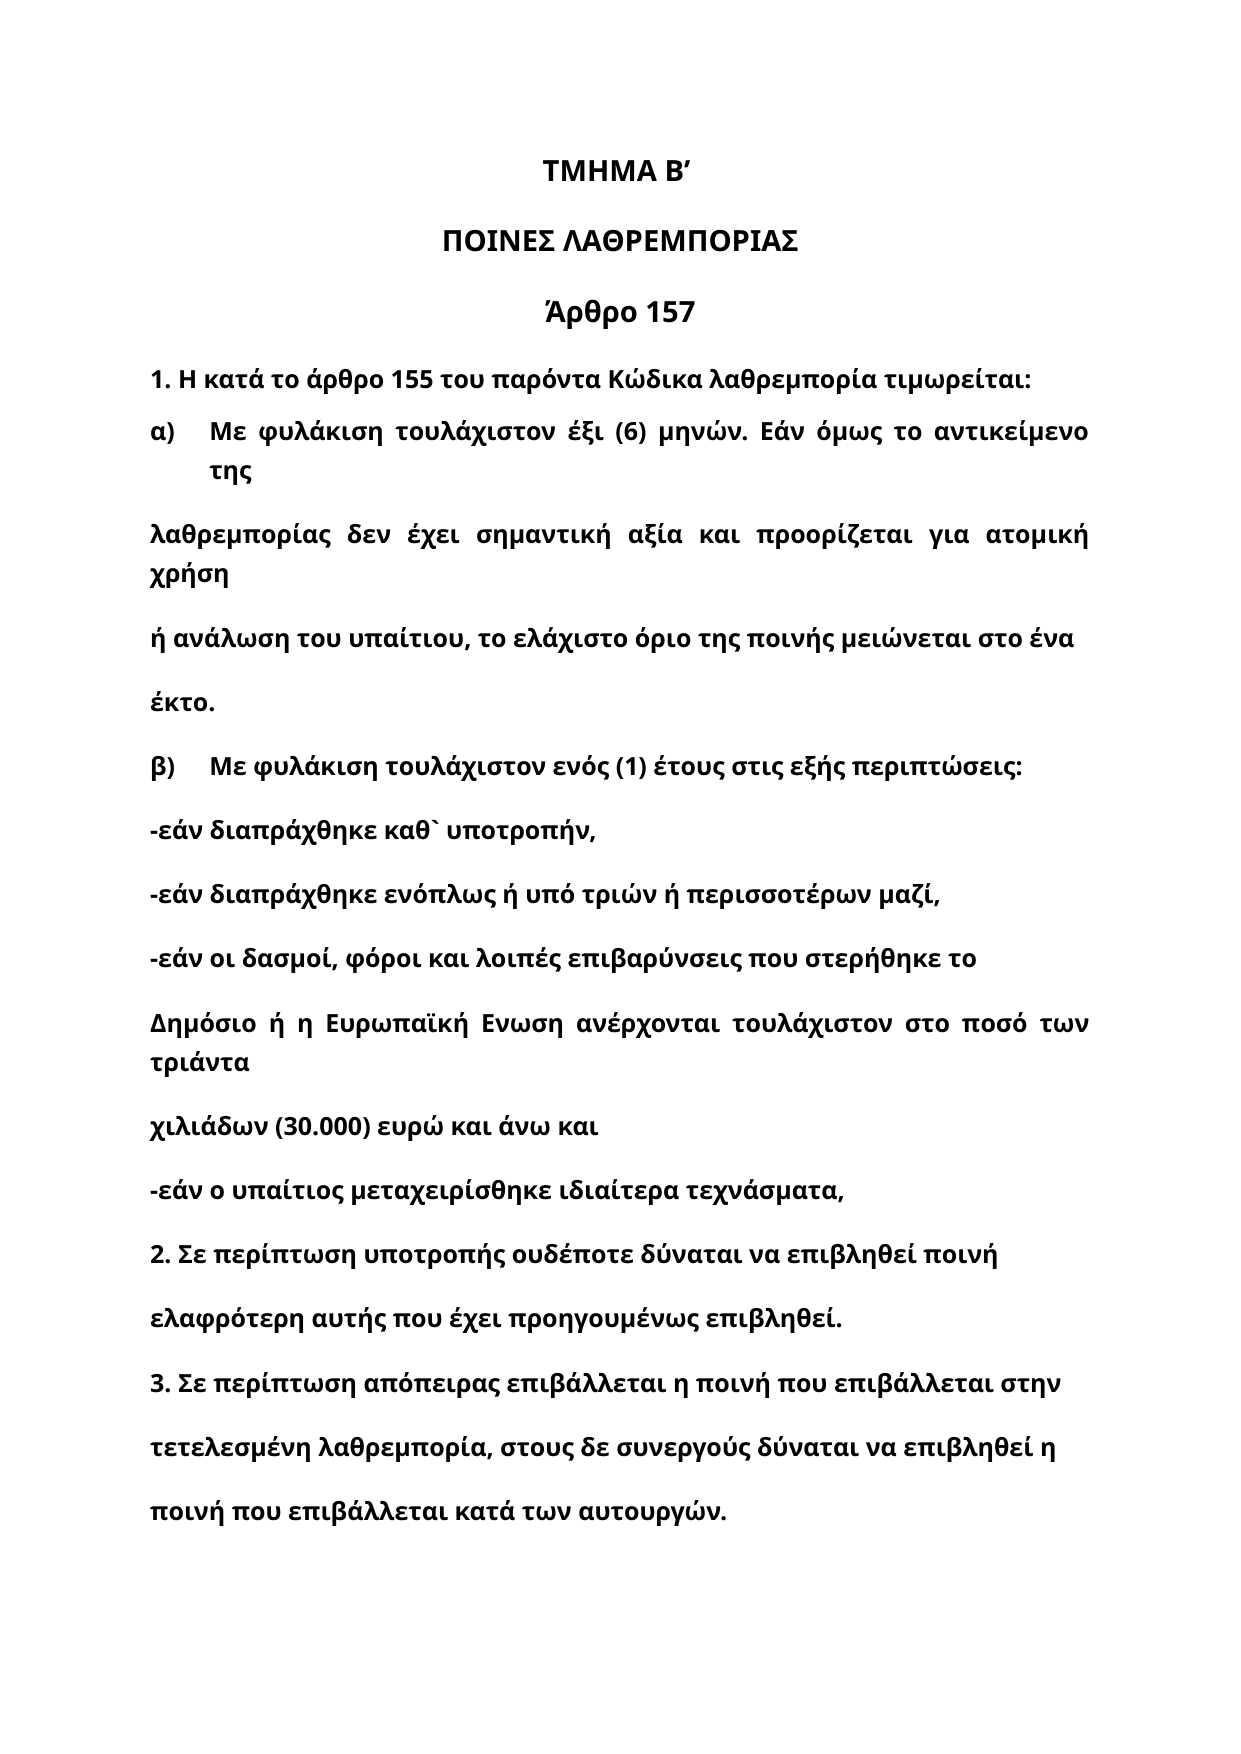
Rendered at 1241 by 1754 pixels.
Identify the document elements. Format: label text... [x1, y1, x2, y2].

text -εάν διαπράχθηκε ενόπλως ή υπό τριών ή περισσοτέρων μαζί, [150, 877, 1090, 911]
text χιλιάδων (30.000) ευρώ και άνω και [150, 1108, 1090, 1143]
text ή ανάλωση του υπαίτιου, το ελάχιστο όριο της ποινής μειώνεται στο ένα [150, 620, 1090, 654]
text Δημόσιο ή η Ευρωπαϊκή Ενωση ανέρχονται τουλάχιστον στο ποσό των τριάντα [150, 1005, 1090, 1078]
list β) Με φυλάκιση τουλάχιστον ενός (1) έτους στις εξής περιπτώσεις: [150, 748, 1090, 783]
text έκτο. [150, 684, 1090, 718]
text 2. Σε περίπτωση υποτροπής ουδέποτε δύναται να επιβληθεί ποινή [150, 1237, 1090, 1271]
subtitle ΤΜΗΜΑ Β’ [150, 150, 1090, 190]
subtitle Άρθρο 157 [150, 291, 1090, 331]
list α) Με φυλάκιση τουλάχιστον έξι (6) μηνών. Εάν όμως το αντικείμενο της [150, 413, 1090, 487]
text -εάν διαπράχθηκε καθ` υποτροπήν, [150, 813, 1090, 847]
text -εάν ο υπαίτιος μεταχειρίσθηκε ιδιαίτερα τεχνάσματα, [150, 1173, 1090, 1207]
text 3. Σε περίπτωση απόπειρας επιβάλλεται η ποινή που επιβάλλεται στην [150, 1365, 1090, 1399]
text 1. Η κατά το άρθρο 155 του παρόντα Κώδικα λαθρεμπορία τιμωρείται: [150, 362, 1090, 396]
subtitle ΠΟΙΝΕΣ ΛΑΘΡΕΜΠΟΡΙΑΣ [150, 221, 1090, 260]
text τετελεσμένη λαθρεμπορία, στους δε συνεργούς δύναται να επιβληθεί η [150, 1429, 1090, 1463]
text -εάν οι δασμοί, φόροι και λοιπές επιβαρύνσεις που στερήθηκε το [150, 941, 1090, 975]
text ποινή που επιβάλλεται κατά των αυτουργών. [150, 1493, 1090, 1528]
text ελαφρότερη αυτής που έχει προηγουμένως επιβληθεί. [150, 1301, 1090, 1335]
text λαθρεμπορίας δεν έχει σημαντική αξία και προορίζεται για ατομική χρήση [150, 517, 1090, 590]
